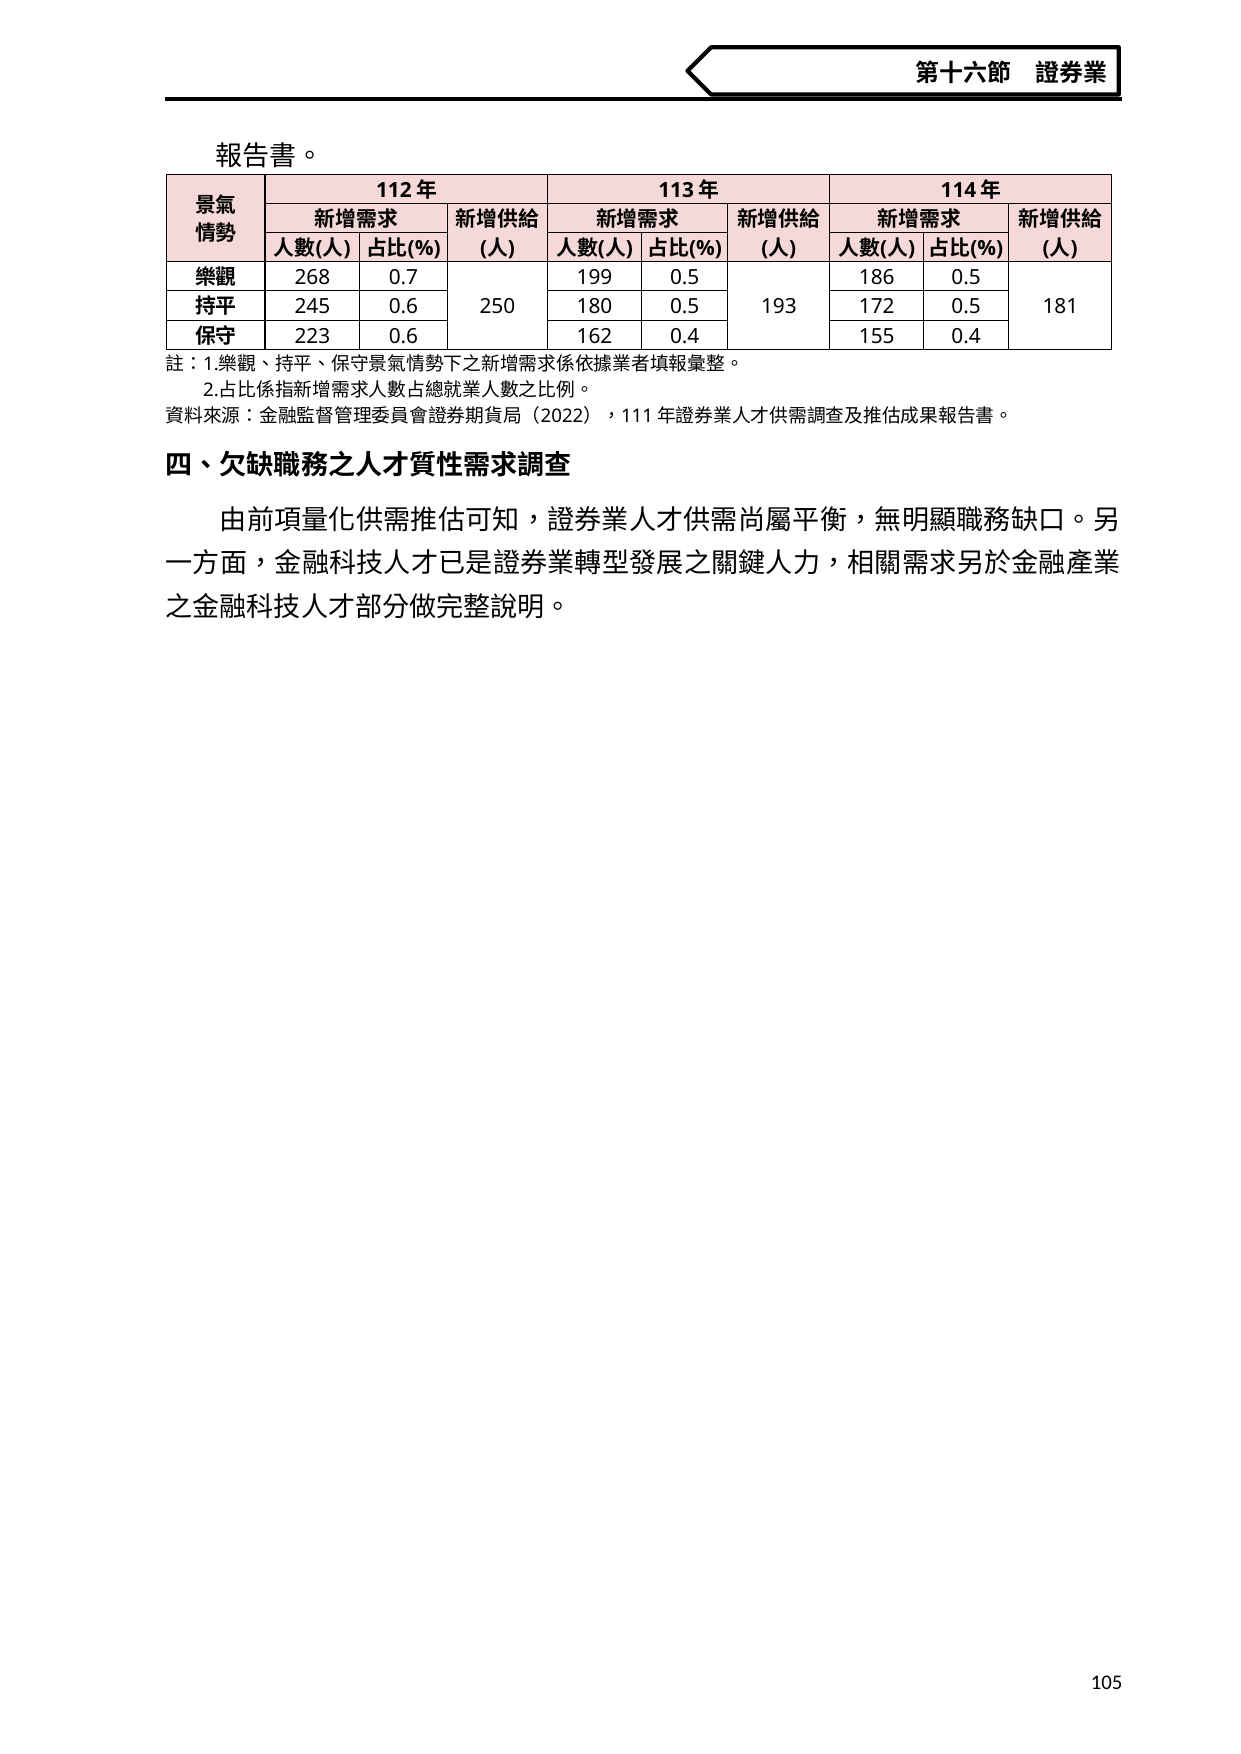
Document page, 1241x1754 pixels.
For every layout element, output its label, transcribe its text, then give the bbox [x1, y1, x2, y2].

text 報告書。 [215, 130, 1122, 174]
table_cell 250 [448, 262, 547, 349]
list 資料來源：金融監督管理委員會證券期貨局（2022），111年證券業人才供需調查及推估成果報告書。 [165, 402, 1122, 428]
table_cell 0.5 [642, 262, 727, 290]
text 四、欠缺職務之人才質性需求調查 [165, 439, 1122, 483]
table_cell 新增需求 [266, 204, 447, 232]
table_header 114年 [830, 175, 1111, 203]
table_cell 193 [728, 262, 829, 349]
table_cell 保守 [167, 321, 264, 349]
table_cell 新增需求 [548, 204, 727, 232]
table_cell 0.5 [642, 291, 727, 319]
table_cell 占比(%) [924, 233, 1008, 261]
table_cell 0.4 [642, 321, 727, 349]
table_cell 持平 [167, 291, 264, 319]
table_cell 新增供給(人) [728, 204, 829, 261]
table_cell 0.4 [924, 321, 1008, 349]
table_cell 人數(人) [830, 233, 923, 261]
table_cell 180 [548, 291, 641, 319]
table_cell 占比(%) [642, 233, 727, 261]
text 由前項量化供需推估可知，證券業人才供需尚屬平衡，無明顯職務缺口。另一方面，金融科技人才已是證券業轉型發展之關鍵人力，相關需求另於金融產業之金融科技人才部分做完整說明。 [165, 494, 1122, 625]
table_cell 186 [830, 262, 923, 290]
table_cell 0.5 [924, 291, 1008, 319]
table_cell 181 [1009, 262, 1111, 349]
table_cell 新增供給(人) [1009, 204, 1111, 261]
table_cell 268 [266, 262, 359, 290]
table_cell 0.7 [360, 262, 447, 290]
table_cell 0.5 [924, 262, 1008, 290]
list 2.占比係指新增需求人數占總就業人數之比例。 [203, 376, 1122, 402]
table_cell 172 [830, 291, 923, 319]
table_cell 占比(%) [360, 233, 447, 261]
table_cell 155 [830, 321, 923, 349]
table_cell 新增供給(人) [448, 204, 547, 261]
table_cell 樂觀 [167, 262, 264, 290]
table_cell 245 [266, 291, 359, 319]
list 註：1.樂觀、持平、保守景氣情勢下之新增需求係依據業者填報彙整。 [165, 350, 1122, 376]
table_cell 新增需求 [830, 204, 1008, 232]
table_header 112年 [266, 175, 547, 203]
table_cell 人數(人) [548, 233, 641, 261]
table_cell 0.6 [360, 291, 447, 319]
table_cell 162 [548, 321, 641, 349]
table_cell 199 [548, 262, 641, 290]
table_header 景氣 情勢 [167, 175, 264, 261]
table_cell 0.6 [360, 321, 447, 349]
table_cell 223 [266, 321, 359, 349]
table_cell 人數(人) [266, 233, 359, 261]
table_header 113年 [548, 175, 829, 203]
